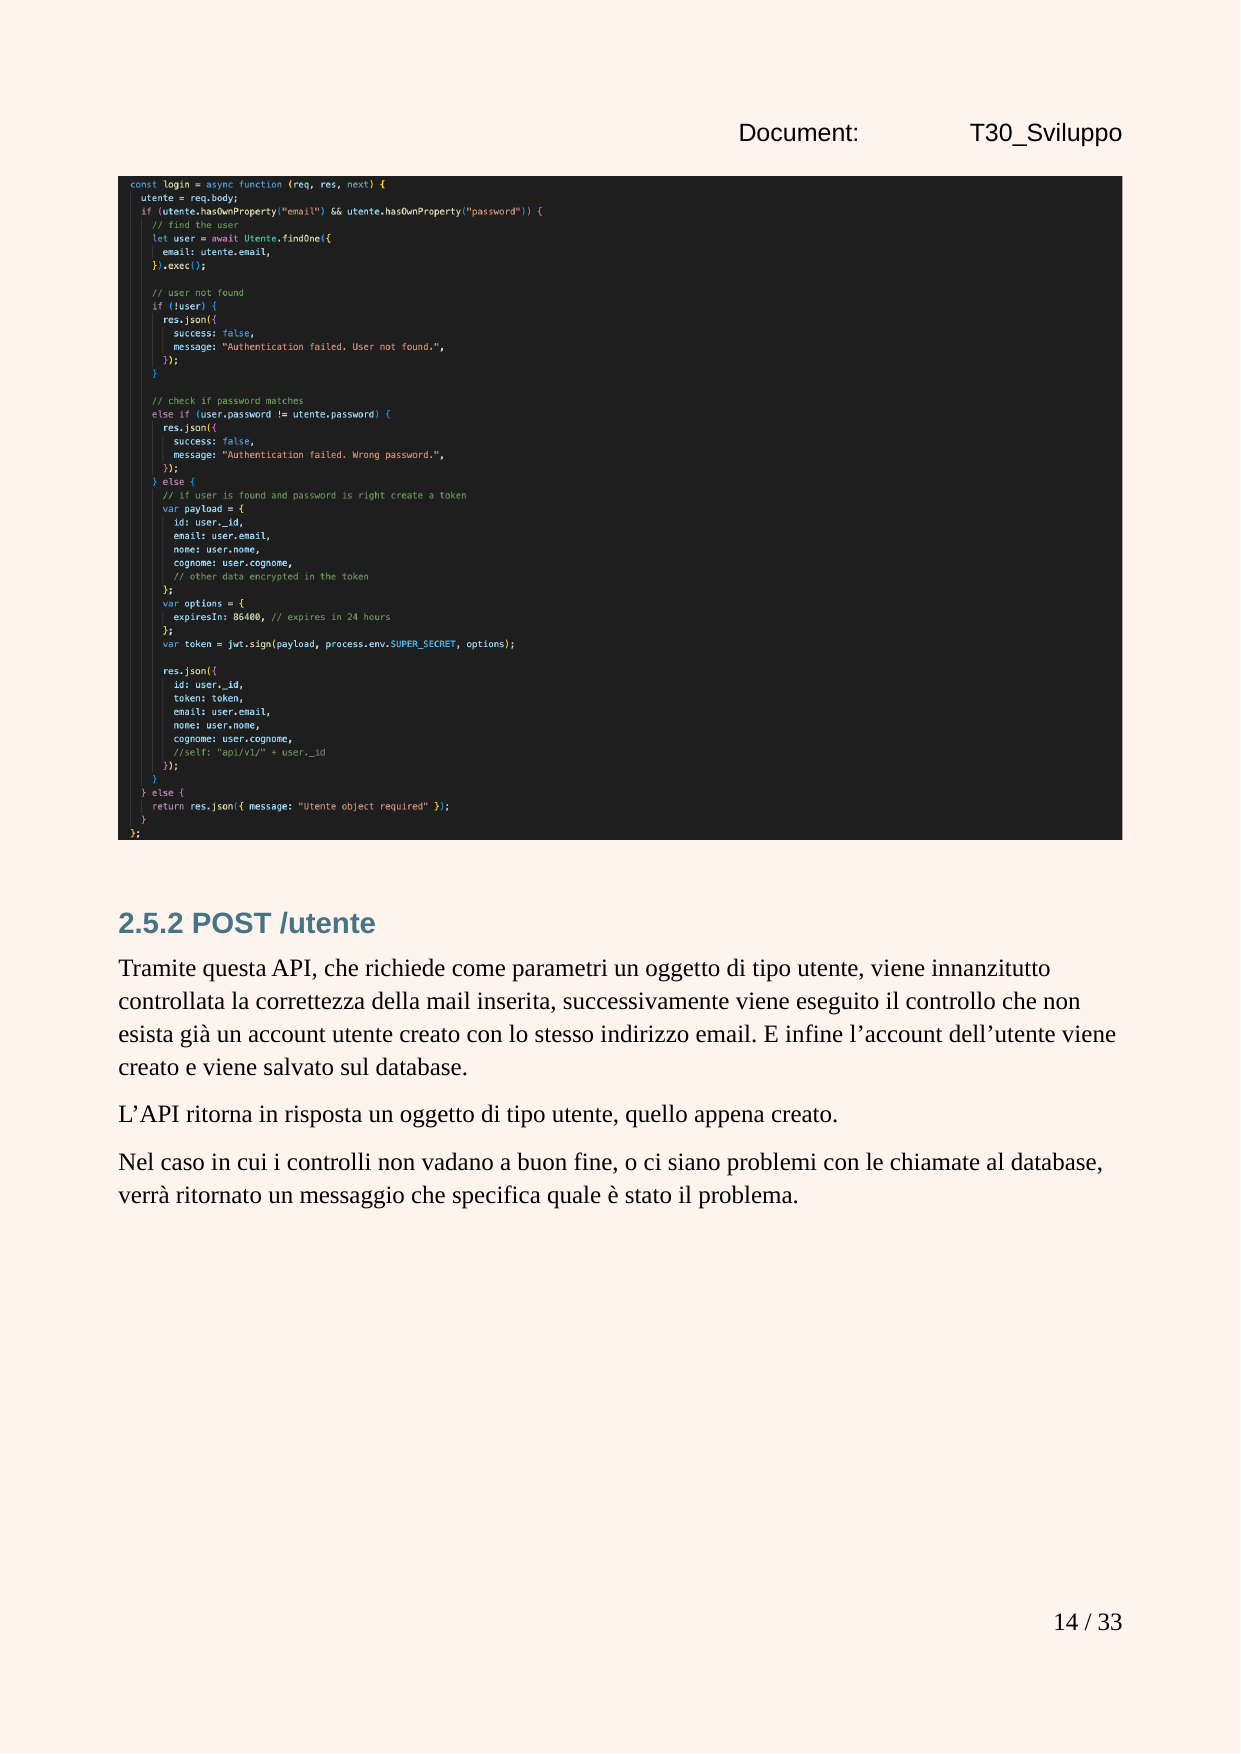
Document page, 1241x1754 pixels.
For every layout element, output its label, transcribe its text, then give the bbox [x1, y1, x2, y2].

subtitle 2.5.2 POST /utente [118, 906, 1122, 940]
text Nel caso in cui i controlli non vadano a buon fine, o ci siano problemi con le chiamate al database, verrà ritornato un messaggio che specifica quale è stato il problema. [118, 1147, 1122, 1209]
text Tramite questa API, che richiede come parametri un oggetto di tipo utente, viene innanzitutto controllata la correttezza della mail inserita, successivamente viene eseguito il controllo che non esista già un account utente creato con lo stesso indirizzo email. E infine l’account dell’utente viene creato e viene salvato sul database. [118, 953, 1122, 1081]
text L’API ritorna in risposta un oggetto di tipo utente, quello appena creato. [118, 1099, 1122, 1128]
picture [118, 176, 1123, 840]
